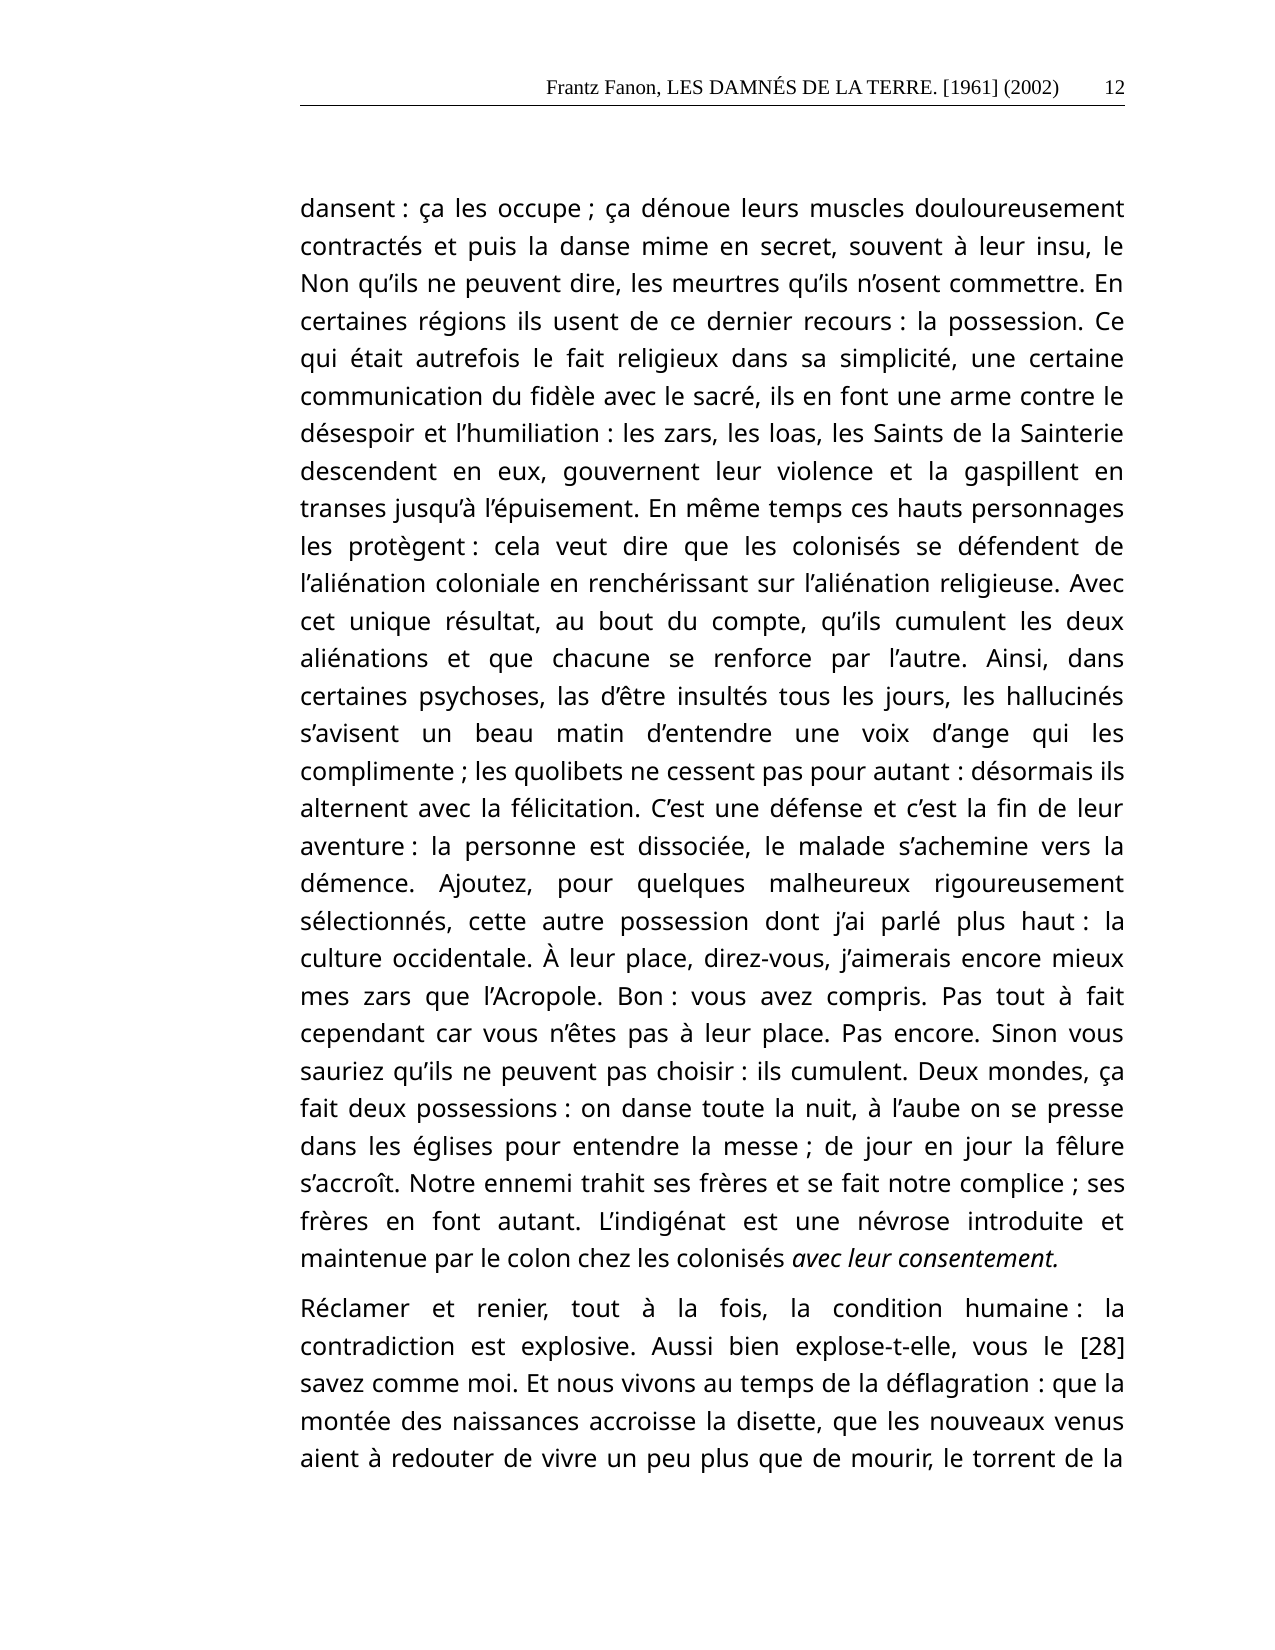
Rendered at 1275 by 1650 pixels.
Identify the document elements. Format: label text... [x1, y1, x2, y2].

text dansent : ça les occupe ; ça dénoue leurs muscles douloureusement contractés et puis la danse mime en secret, souvent à leur insu, le Non qu’ils ne peuvent dire, les meurtres qu’ils n’osent commettre. En certaines régions ils usent de ce dernier recours : la possession. Ce qui était autrefois le fait religieux dans sa simplicité, une certaine communication du fidèle avec le sacré, ils en font une arme contre le désespoir et l’humiliation : les zars, les loas, les Saints de la Sainterie descendent en eux, gouvernent leur violence et la gaspillent en transes jusqu’à l’épuisement. En même temps ces hauts personnages les protègent : cela veut dire que les colonisés se défendent de l’aliénation coloniale en renchérissant sur l’aliénation religieuse. Avec cet unique résultat, au bout du compte, qu’ils cumulent les deux aliénations et que chacune se renforce par l’autre. Ainsi, dans certaines psychoses, las d’être insultés tous les jours, les hallucinés s’avisent un beau matin d’entendre une voix d’ange qui les complimente ; les quolibets ne cessent pas pour autant : désormais ils alternent avec la félicitation. C’est une défense et c’est la fin de leur aventure : la personne est dissociée, le malade s’achemine vers la démence. Ajoutez, pour quelques malheureux rigoureusement sélectionnés, cette autre possession dont j’ai parlé plus haut : la culture occidentale. À leur place, direz-vous, j’aimerais encore mieux mes zars que l’Acropole. Bon : vous avez compris. Pas tout à fait cependant car vous n’êtes pas à leur place. Pas encore. Sinon vous sauriez qu’ils ne peuvent pas choisir : ils cumulent. Deux mondes, ça fait deux possessions : on danse toute la nuit, à l’aube on se presse dans les églises pour entendre la messe ; de jour en jour la fêlure s’accroît. Notre ennemi trahit ses frères et se fait notre complice ; ses frères en font autant. L’indigénat est une névrose introduite et maintenue par le colon chez les colonisés avec leur consentement. [300, 187, 1125, 1275]
text Réclamer et renier, tout à la fois, la condition humaine : la contradiction est explosive. Aussi bien explose-t-elle, vous le [28] savez comme moi. Et nous vivons au temps de la déflagration : que la montée des naissances accroisse la disette, que les nouveaux venus aient à redouter de vivre un peu plus que de mourir, le torrent de la [300, 1287, 1125, 1475]
